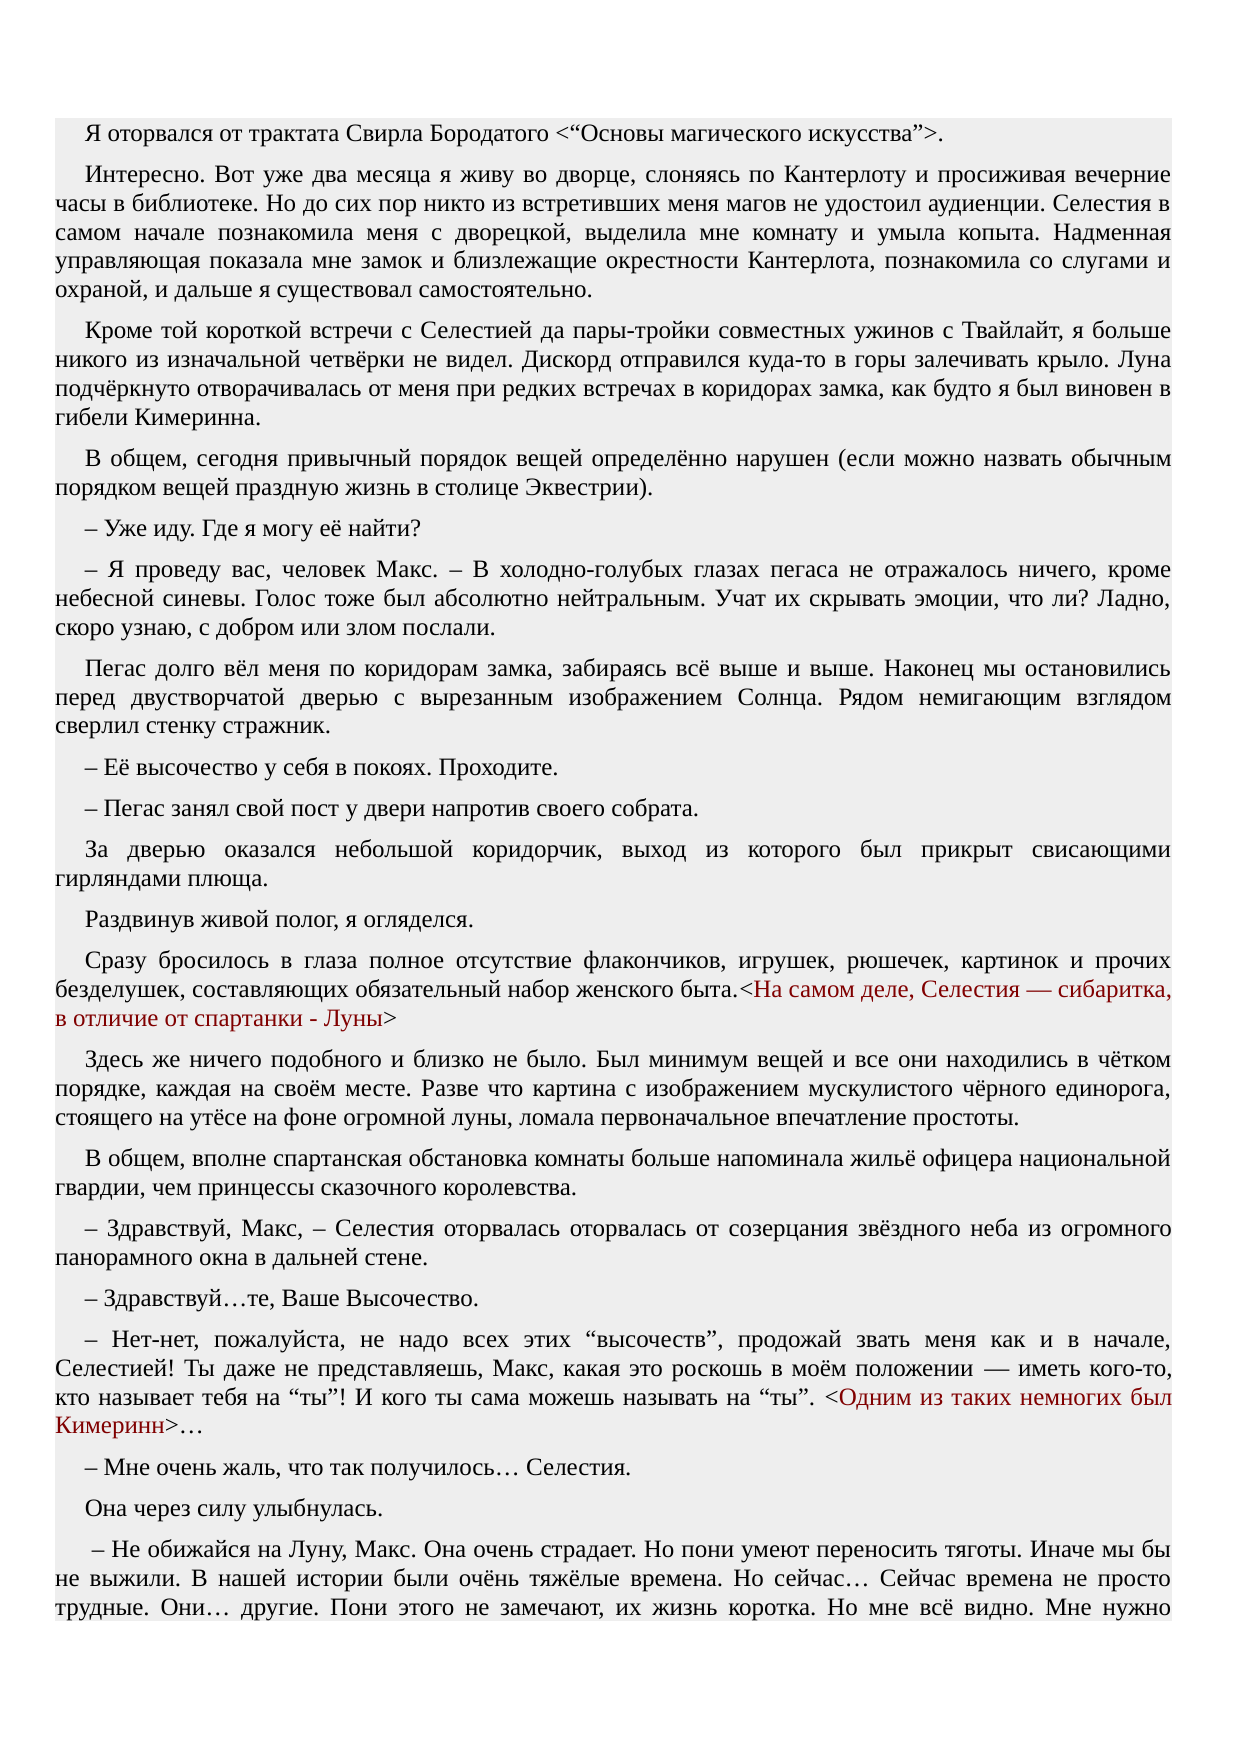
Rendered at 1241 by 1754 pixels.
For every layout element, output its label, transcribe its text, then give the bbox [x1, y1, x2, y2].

text – Здравствуй, Макс, – Селестия оторвалась оторвалась от созерцания звёздного неба из огромного панорамного окна в дальней стене. [55, 1213, 1172, 1271]
text За дверью оказался небольшой коридорчик, выход из которого был прикрыт свисающими гирляндами плюща. [55, 834, 1172, 892]
text Кроме той короткой встречи с Селестией да пары-тройки совместных ужинов с Твайлайт, я больше никого из изначальной четвёрки не видел. Дискорд отправился куда-то в горы залечивать крыло. Луна подчёркнуто отворачивалась от меня при редких встречах в коридорах замка, как будто я был виновен в гибели Кимеринна. [55, 316, 1172, 431]
text – Пегас занял свой пост у двери напротив своего собрата. [55, 793, 1172, 822]
text Раздвинув живой полог, я огляделся. [55, 904, 1172, 933]
text Интересно. Вот уже два месяца я живу во дворце, слоняясь по Кантерлоту и просиживая вечерние часы в библиотеке. Но до сих пор никто из встретивших меня магов не удостоил аудиенции. Селестия в самом начале познакомила меня с дворецкой, выделила мне комнату и умыла копыта. Надменная управляющая показала мне замок и близлежащие окрестности Кантерлота, познакомила со слугами и охраной, и дальше я существовал самостоятельно. [55, 159, 1172, 303]
text – Здравствуй…те, Ваше Высочество. [55, 1283, 1172, 1312]
text Я оторвался от трактата Свирла Бородатого <“Основы магического искусства”>. [55, 118, 1172, 147]
text Она через силу улыбнулась. [55, 1493, 1172, 1522]
text В общем, сегодня привычный порядок вещей определённо нарушен (если можно назвать обычным порядком вещей праздную жизнь в столице Эквестрии). [55, 443, 1172, 501]
text Здесь же ничего подобного и близко не было. Был минимум вещей и все они находились в чётком порядке, каждая на своём месте. Разве что картина с изображением мускулистого чёрного единорога, стоящего на утёсе на фоне огромной луны, ломала первоначальное впечатление простоты. [55, 1044, 1172, 1131]
text Пегас долго вёл меня по коридорам замка, забираясь всё выше и выше. Наконец мы остановились перед двустворчатой дверью с вырезанным изображением Солнца. Рядом немигающим взглядом сверлил стенку стражник. [55, 653, 1172, 739]
text – Нет-нет, пожалуйста, не надо всех этих “высочеств”, продожай звать меня как и в начале, Селестией! Ты даже не представляешь, Макс, какая это роскошь в моём положении — иметь кого-то, кто называет тебя на “ты”! И кого ты сама можешь называть на “ты”. <Одним из таких немногих был Кимеринн>… [55, 1324, 1172, 1439]
text – Её высочество у себя в покоях. Проходите. [55, 752, 1172, 781]
text В общем, вполне спартанская обстановка комнаты больше напоминала жильё офицера национальной гвардии, чем принцессы сказочного королевства. [55, 1143, 1172, 1201]
text Сразу бросилось в глаза полное отсутствие флакончиков, игрушек, рюшечек, картинок и прочих безделушек, составляющих обязательный набор женского быта.<На самом деле, Селестия — сибаритка, в отличие от спартанки - Луны> [55, 946, 1172, 1032]
text – Не обижайся на Луну, Макс. Она очень страдает. Но пони умеют переносить тяготы. Иначе мы бы не выжили. В нашей истории были очёнь тяжёлые времена. Но сейчас… Сейчас времена не просто трудные. Они… другие. Пони этого не замечают, их жизнь коротка. Но мне всё видно. Мне нужно [55, 1534, 1172, 1621]
text – Мне очень жаль, что так получилось… Селестия. [55, 1452, 1172, 1481]
text – Я проведу вас, человек Макс. – В холодно-голубых глазах пегаса не отражалось ничего, кроме небесной синевы. Голос тоже был абсолютно нейтральным. Учат их скрывать эмоции, что ли? Ладно, скоро узнаю, с добром или злом послали. [55, 554, 1172, 641]
text – Уже иду. Где я могу её найти? [55, 513, 1172, 542]
